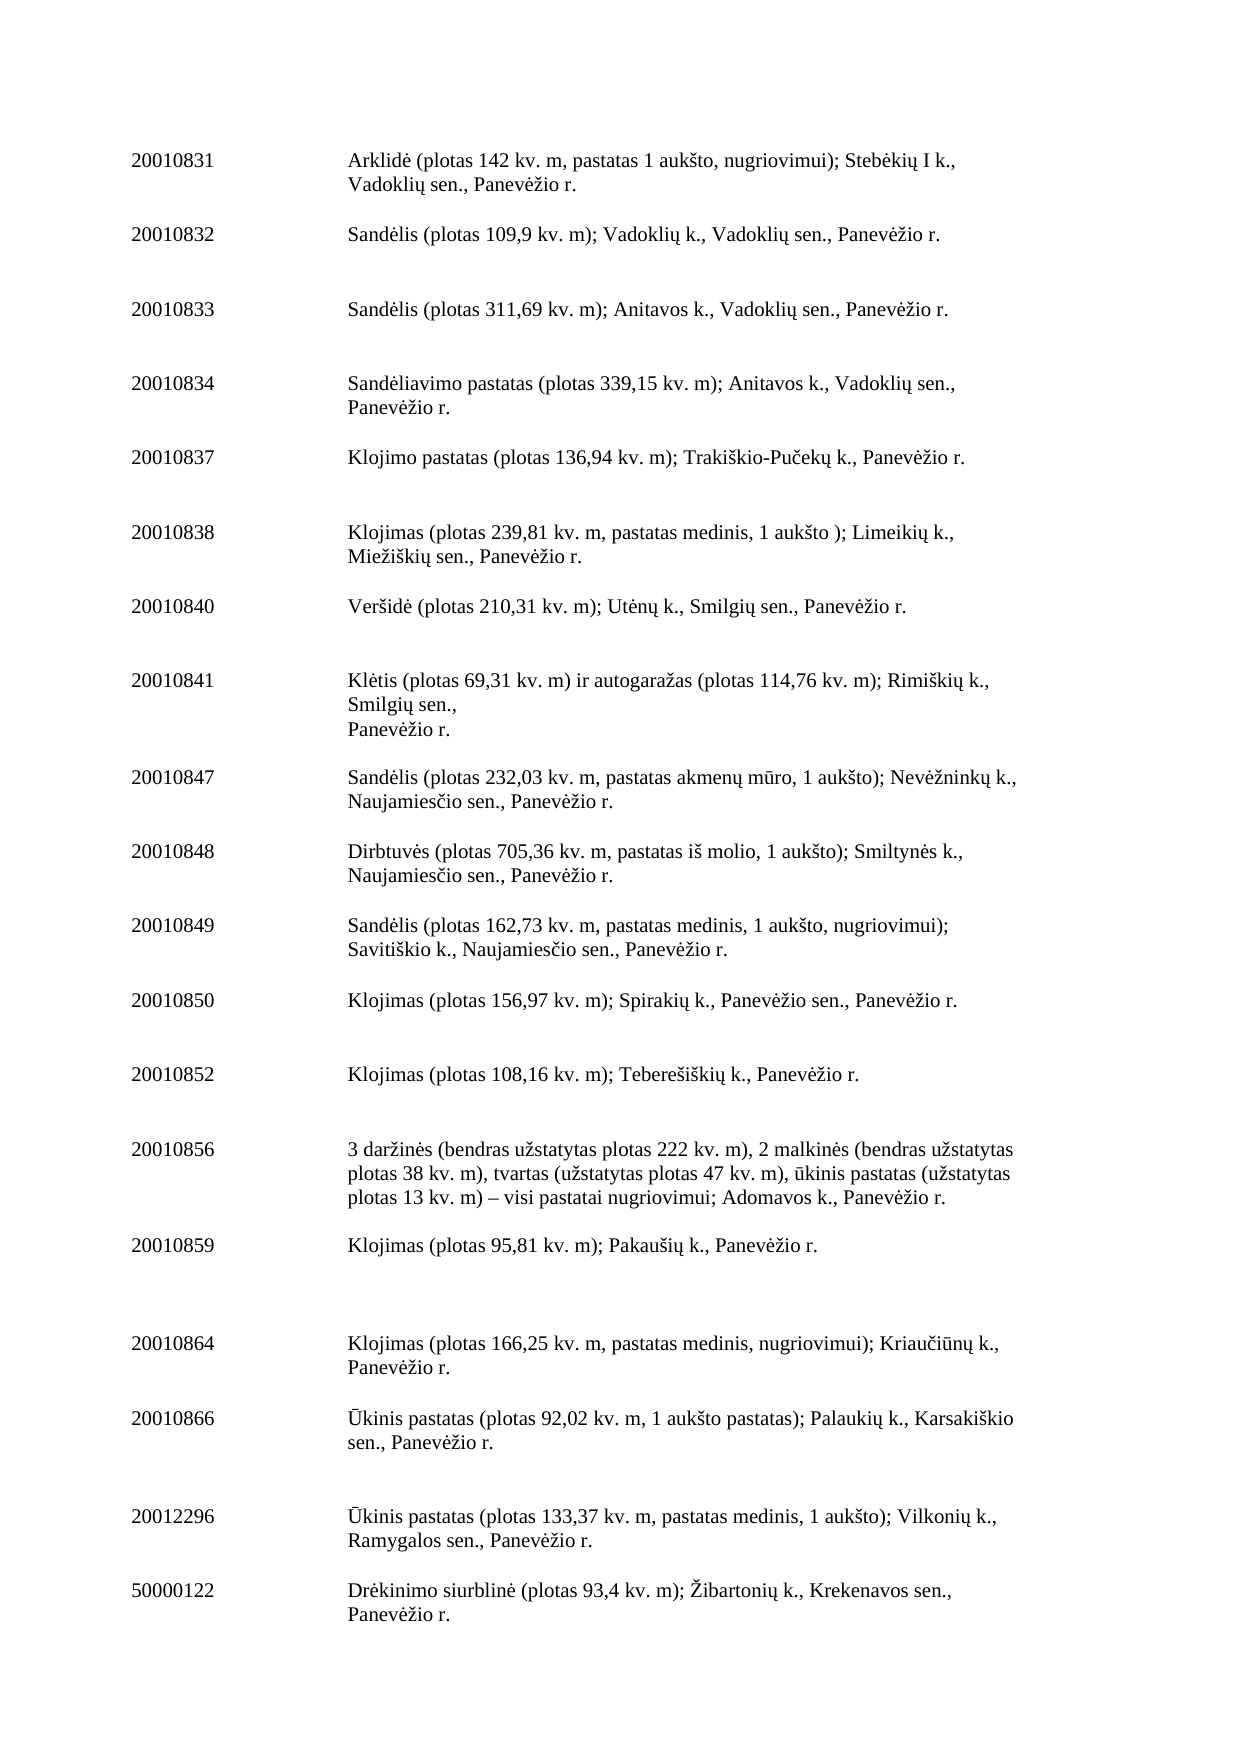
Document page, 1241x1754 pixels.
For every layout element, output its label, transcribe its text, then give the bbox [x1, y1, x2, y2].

table_cell [1163, 1381, 1170, 1406]
table_cell [1163, 1504, 1170, 1554]
table_cell [115, 198, 1155, 222]
table_cell [101, 1381, 114, 1406]
table_cell [1193, 594, 1211, 644]
table_cell [101, 421, 114, 445]
table_cell [1155, 421, 1163, 445]
table_cell [1163, 296, 1170, 347]
table_cell [1155, 741, 1163, 764]
table_cell [1163, 1578, 1170, 1629]
table_cell [1170, 1381, 1192, 1406]
table_cell [101, 889, 114, 913]
table_cell [1170, 668, 1192, 741]
table_cell [115, 496, 1155, 519]
table_cell [115, 347, 1155, 371]
table_cell 20010864 [115, 1331, 336, 1381]
table_cell [1193, 198, 1211, 222]
table_cell [115, 1038, 1155, 1062]
table_cell [1163, 1209, 1170, 1233]
table_cell 20010831 [115, 148, 336, 198]
table_cell [1163, 1062, 1170, 1112]
table_cell [1148, 594, 1155, 644]
table_cell [1170, 1331, 1192, 1381]
table_cell [1170, 1504, 1192, 1554]
table_cell [1148, 1578, 1155, 1629]
table_cell Sandėlis (plotas 162,73 kv. m, pastatas medinis, 1 aukšto, nugriovimui); Savitiškio k., Naujamiesčio sen., Panevėžio r. [336, 913, 1037, 964]
table_cell [1155, 1283, 1163, 1307]
table_cell [1148, 988, 1155, 1038]
table_cell [1193, 421, 1211, 445]
table_cell [1163, 1554, 1170, 1578]
table_cell [115, 273, 1155, 296]
table_cell [1170, 594, 1192, 644]
table_cell [1193, 765, 1211, 815]
table_cell [1163, 1331, 1170, 1381]
table_cell [115, 964, 1155, 988]
table_cell 20010840 [115, 594, 336, 644]
table_cell [1163, 913, 1170, 964]
table_cell 20010856 [115, 1136, 336, 1209]
table_cell [1148, 913, 1155, 964]
table_cell [1193, 1406, 1211, 1456]
table_cell [101, 296, 114, 347]
table_cell [101, 765, 114, 815]
table_cell [1148, 765, 1155, 815]
table_cell [1193, 296, 1211, 347]
table_cell [115, 1554, 1155, 1578]
table_cell [115, 421, 1155, 445]
table_cell [1170, 1233, 1192, 1283]
table_cell [101, 1136, 114, 1209]
table_cell [1037, 296, 1148, 347]
table_cell [1155, 273, 1163, 296]
table_cell [1037, 1406, 1148, 1456]
table_cell [1170, 1209, 1192, 1233]
table_cell [1037, 594, 1148, 644]
table_cell Klojimas (plotas 95,81 kv. m); Pakaušių k., Panevėžio r. [336, 1233, 1037, 1283]
table_cell [1163, 1136, 1170, 1209]
table_cell [101, 839, 114, 889]
table_cell [1037, 1331, 1148, 1381]
table_cell [1148, 1136, 1155, 1209]
table_cell [1170, 913, 1192, 964]
table_cell [1155, 815, 1163, 839]
table_cell [101, 644, 114, 668]
table_cell 20012296 [115, 1504, 336, 1554]
table_cell [1170, 296, 1192, 347]
table_cell [1037, 1233, 1148, 1283]
table_cell [101, 445, 114, 496]
table_cell [1155, 445, 1163, 496]
table_cell 20010850 [115, 988, 336, 1038]
table_cell [1163, 815, 1170, 839]
table_cell [1155, 1331, 1163, 1381]
table_cell [1037, 1062, 1148, 1112]
table_cell 20010848 [115, 839, 336, 889]
table_cell [1170, 1406, 1192, 1456]
table_cell [115, 1480, 1155, 1504]
table_cell [1155, 1456, 1163, 1480]
table_cell [1193, 839, 1211, 889]
table_cell [1193, 1381, 1211, 1406]
table_cell 20010837 [115, 445, 336, 496]
table_cell [1170, 371, 1192, 421]
table_cell [115, 1307, 1155, 1331]
table_cell [1193, 1136, 1211, 1209]
table_cell [1170, 1554, 1192, 1578]
table_cell [1170, 1113, 1192, 1136]
table_cell [1163, 765, 1170, 815]
table_cell [1155, 644, 1163, 668]
table_cell [1155, 988, 1163, 1038]
table_cell [1155, 964, 1163, 988]
table_cell [1170, 1578, 1192, 1629]
table_cell [1193, 496, 1211, 519]
table_cell Dirbtuvės (plotas 705,36 kv. m, pastatas iš molio, 1 aukšto); Smiltynės k., Naujamiesčio sen., Panevėžio r. [336, 839, 1037, 889]
table_cell [1193, 1504, 1211, 1554]
table_cell [1163, 1629, 1170, 1653]
table_cell [1193, 964, 1211, 988]
table_cell [1193, 1062, 1211, 1112]
table_cell [1155, 296, 1163, 347]
table_cell 20010834 [115, 371, 336, 421]
table_cell Veršidė (plotas 210,31 kv. m); Utėnų k., Smilgių sen., Panevėžio r. [336, 594, 1037, 644]
table_cell Klėtis (plotas 69,31 kv. m) ir autogaražas (plotas 114,76 kv. m); Rimiškių k., Smilgių sen., Panevėžio r. [336, 668, 1037, 741]
table_cell [1163, 520, 1170, 570]
table_cell [1163, 570, 1170, 594]
table_cell [1170, 988, 1192, 1038]
table_cell Sandėlis (plotas 311,69 kv. m); Anitavos k., Vadoklių sen., Panevėžio r. [336, 296, 1037, 347]
table_cell [1155, 520, 1163, 570]
table_cell [115, 1113, 1155, 1136]
table_cell 20010847 [115, 765, 336, 815]
table_cell [1170, 1062, 1192, 1112]
table_cell [115, 889, 1155, 913]
table_cell [1193, 1307, 1211, 1331]
table_cell [1037, 839, 1148, 889]
table_cell [1155, 1554, 1163, 1578]
table_cell [1193, 1209, 1211, 1233]
table_cell [1170, 148, 1192, 198]
table_cell [101, 668, 114, 741]
table_cell [1170, 815, 1192, 839]
table_cell [1155, 1209, 1163, 1233]
table_cell [101, 371, 114, 421]
table_cell [1193, 570, 1211, 594]
table_cell [1163, 1480, 1170, 1504]
table_cell [1170, 1283, 1192, 1307]
table_cell Klojimo pastatas (plotas 136,94 kv. m); Trakiškio-Pučekų k., Panevėžio r. [336, 445, 1037, 496]
table_cell [1170, 1136, 1192, 1209]
table_cell 20010832 [115, 222, 336, 272]
table_cell [1163, 964, 1170, 988]
table_cell [1170, 570, 1192, 594]
table_cell [1163, 273, 1170, 296]
table_cell [1148, 296, 1155, 347]
table_cell [1163, 222, 1170, 272]
table_cell [1037, 913, 1148, 964]
table_cell [1163, 889, 1170, 913]
table_cell [101, 1233, 114, 1283]
table_cell [1163, 496, 1170, 519]
table_cell [1037, 520, 1148, 570]
table_cell [1170, 1307, 1192, 1331]
table_cell [101, 1307, 114, 1331]
table_cell [1170, 741, 1192, 764]
table_cell Sandėliavimo pastatas (plotas 339,15 kv. m); Anitavos k., Vadoklių sen., Panevėžio r. [336, 371, 1037, 421]
table_cell Arklidė (plotas 142 kv. m, pastatas 1 aukšto, nugriovimui); Stebėkių I k., Vadoklių sen., Panevėžio r. [336, 148, 1037, 198]
table_cell [1170, 273, 1192, 296]
table_cell [1170, 198, 1192, 222]
table_cell [1170, 839, 1192, 889]
table_cell [1193, 668, 1211, 741]
table_cell [1037, 222, 1148, 272]
table_cell [101, 1578, 114, 1629]
table_cell [1155, 198, 1163, 222]
table_cell [1037, 1504, 1148, 1554]
table_cell 50000122 [115, 1578, 336, 1629]
table_cell [1148, 1504, 1155, 1554]
table_cell [1193, 913, 1211, 964]
table_cell [1148, 1062, 1155, 1112]
table_cell [1163, 594, 1170, 644]
table_cell [1170, 1038, 1192, 1062]
table_cell [1155, 1062, 1163, 1112]
table_cell [1148, 371, 1155, 421]
table_cell [101, 1629, 114, 1653]
table_cell [101, 1331, 114, 1381]
table_cell [1163, 148, 1170, 198]
table_cell Drėkinimo siurblinė (plotas 93,4 kv. m); Žibartonių k., Krekenavos sen., Panevėžio r. [336, 1578, 1037, 1629]
table_cell [1170, 765, 1192, 815]
table_cell [1170, 421, 1192, 445]
table_cell [1037, 988, 1148, 1038]
table_cell [101, 1062, 114, 1112]
table_cell [115, 815, 1155, 839]
table_cell [1193, 1283, 1211, 1307]
table_cell [1170, 889, 1192, 913]
table_cell Klojimas (plotas 166,25 kv. m, pastatas medinis, nugriovimui); Kriaučiūnų k., Panevėžio r. [336, 1331, 1037, 1381]
table_cell [1163, 1283, 1170, 1307]
table_cell [1148, 148, 1155, 198]
table_cell [1193, 273, 1211, 296]
table_cell [1193, 1554, 1211, 1578]
table_cell [1155, 1038, 1163, 1062]
table_cell [1155, 347, 1163, 371]
table_cell [101, 347, 114, 371]
table_cell [1193, 1038, 1211, 1062]
table_cell [1148, 1233, 1155, 1283]
table_cell [101, 1283, 114, 1307]
table_cell [1193, 1113, 1211, 1136]
table_cell [1170, 1629, 1192, 1653]
table_cell [1170, 520, 1192, 570]
table_cell [1193, 445, 1211, 496]
table_cell [1037, 1136, 1148, 1209]
table_cell [101, 1113, 114, 1136]
table_cell [115, 570, 1155, 594]
table_cell Sandėlis (plotas 109,9 kv. m); Vadoklių k., Vadoklių sen., Panevėžio r. [336, 222, 1037, 272]
table_cell [101, 1209, 114, 1233]
table_cell [1163, 1456, 1170, 1480]
table_cell [1155, 1629, 1163, 1653]
table_cell [1163, 1406, 1170, 1456]
table_cell [1170, 964, 1192, 988]
table_cell [1193, 1629, 1211, 1653]
table_cell [1155, 1406, 1163, 1456]
table_cell [1163, 741, 1170, 764]
table_cell [1193, 988, 1211, 1038]
table_cell [1155, 371, 1163, 421]
table_cell [115, 644, 1155, 668]
table_cell [1193, 347, 1211, 371]
table_cell [1037, 668, 1148, 741]
table_cell [1155, 1233, 1163, 1283]
table_cell [1163, 988, 1170, 1038]
table_cell [1155, 668, 1163, 741]
table_cell [101, 1456, 114, 1480]
table_cell [101, 520, 114, 570]
table_cell 20010849 [115, 913, 336, 964]
table_cell [1163, 644, 1170, 668]
table_cell [101, 1504, 114, 1554]
table_cell [1148, 668, 1155, 741]
table_cell [1163, 1113, 1170, 1136]
table_cell [1170, 644, 1192, 668]
table_cell [1148, 1331, 1155, 1381]
table_cell [101, 222, 114, 272]
table_cell [101, 1038, 114, 1062]
table_cell [101, 148, 114, 198]
table_cell [1155, 1113, 1163, 1136]
table_cell [101, 1480, 114, 1504]
table_cell Klojimas (plotas 239,81 kv. m, pastatas medinis, 1 aukšto ); Limeikių k., Miežiškių sen., Panevėžio r. [336, 520, 1037, 570]
table_cell [101, 594, 114, 644]
table_cell [1163, 347, 1170, 371]
table_cell [1193, 222, 1211, 272]
table_cell Klojimas (plotas 108,16 kv. m); Teberešiškių k., Panevėžio r. [336, 1062, 1037, 1112]
table_cell [1155, 148, 1163, 198]
table_cell [1148, 839, 1155, 889]
table_cell [115, 1209, 1155, 1233]
table_cell 20010841 [115, 668, 336, 741]
table_cell [1193, 741, 1211, 764]
table_cell [115, 1456, 1155, 1480]
table_cell [1155, 594, 1163, 644]
table_cell [101, 273, 114, 296]
table_cell [1155, 570, 1163, 594]
table_cell 20010838 [115, 520, 336, 570]
table_cell [101, 964, 114, 988]
table_cell [1193, 371, 1211, 421]
table_cell [101, 1406, 114, 1456]
table_cell [1193, 1456, 1211, 1480]
table_cell [1193, 148, 1211, 198]
table_cell [1163, 421, 1170, 445]
table_cell [115, 1381, 1155, 1406]
table_cell Sandėlis (plotas 232,03 kv. m, pastatas akmenų mūro, 1 aukšto); Nevėžninkų k., Naujamiesčio sen., Panevėžio r. [336, 765, 1037, 815]
table_cell [1163, 198, 1170, 222]
table_cell [1163, 1307, 1170, 1331]
table_cell [1037, 445, 1148, 496]
table_cell [1193, 815, 1211, 839]
table_cell Ūkinis pastatas (plotas 92,02 kv. m, 1 aukšto pastatas); Palaukių k., Karsakiškio sen., Panevėžio r. [336, 1406, 1037, 1456]
table_cell [1037, 148, 1148, 198]
table_cell [1163, 668, 1170, 741]
table_cell [1148, 445, 1155, 496]
table_cell [1193, 1578, 1211, 1629]
table_cell [1155, 765, 1163, 815]
table_cell [1163, 1233, 1170, 1283]
table_cell [1170, 222, 1192, 272]
table_cell [101, 741, 114, 764]
table_cell [101, 198, 114, 222]
table_cell 20010859 [115, 1233, 336, 1283]
table_cell [1155, 1480, 1163, 1504]
table_cell [1163, 1038, 1170, 1062]
table_cell [101, 913, 114, 964]
table_cell [1148, 1406, 1155, 1456]
table_cell [1037, 371, 1148, 421]
table_cell [1155, 1578, 1163, 1629]
table_cell [1155, 913, 1163, 964]
table_cell Ūkinis pastatas (plotas 133,37 kv. m, pastatas medinis, 1 aukšto); Vilkonių k., Ramygalos sen., Panevėžio r. [336, 1504, 1037, 1554]
table_cell [1155, 1504, 1163, 1554]
table_cell Klojimas (plotas 156,97 kv. m); Spirakių k., Panevėžio sen., Panevėžio r. [336, 988, 1037, 1038]
table_cell [1037, 765, 1148, 815]
table_cell [1193, 889, 1211, 913]
table_cell [1155, 1136, 1163, 1209]
table_cell 20010866 [115, 1406, 336, 1456]
table_cell [1163, 839, 1170, 889]
table_cell [115, 1283, 1155, 1307]
table_cell [1193, 644, 1211, 668]
table_cell [1170, 347, 1192, 371]
table_cell [1155, 839, 1163, 889]
table_cell [1148, 520, 1155, 570]
table_cell [115, 1629, 1155, 1653]
table_cell [115, 741, 1155, 764]
table_cell [1170, 496, 1192, 519]
table_cell [101, 496, 114, 519]
table_cell [1193, 520, 1211, 570]
table_cell [1193, 1480, 1211, 1504]
table_cell 20010852 [115, 1062, 336, 1112]
table_cell [1037, 1578, 1148, 1629]
table_cell [1193, 1331, 1211, 1381]
table_cell [1193, 1233, 1211, 1283]
table_cell [101, 1554, 114, 1578]
table_cell [1155, 1381, 1163, 1406]
table_cell [1163, 371, 1170, 421]
table_cell [1170, 445, 1192, 496]
table_cell [1155, 222, 1163, 272]
table_cell [101, 988, 114, 1038]
table_cell [101, 570, 114, 594]
table_cell 3 daržinės (bendras užstatytas plotas 222 kv. m), 2 malkinės (bendras užstatytas plotas 38 kv. m), tvartas (užstatytas plotas 47 kv. m), ūkinis pastatas (užstatytas plotas 13 kv. m) – visi pastatai nugriovimui; Adomavos k., Panevėžio r. [336, 1136, 1037, 1209]
table_cell [101, 815, 114, 839]
table_cell [1170, 1456, 1192, 1480]
table_cell 20010833 [115, 296, 336, 347]
table_cell [1155, 496, 1163, 519]
table_cell [1170, 1480, 1192, 1504]
table_cell [1163, 445, 1170, 496]
table_cell [1155, 889, 1163, 913]
table_cell [1148, 222, 1155, 272]
table_cell [1155, 1307, 1163, 1331]
